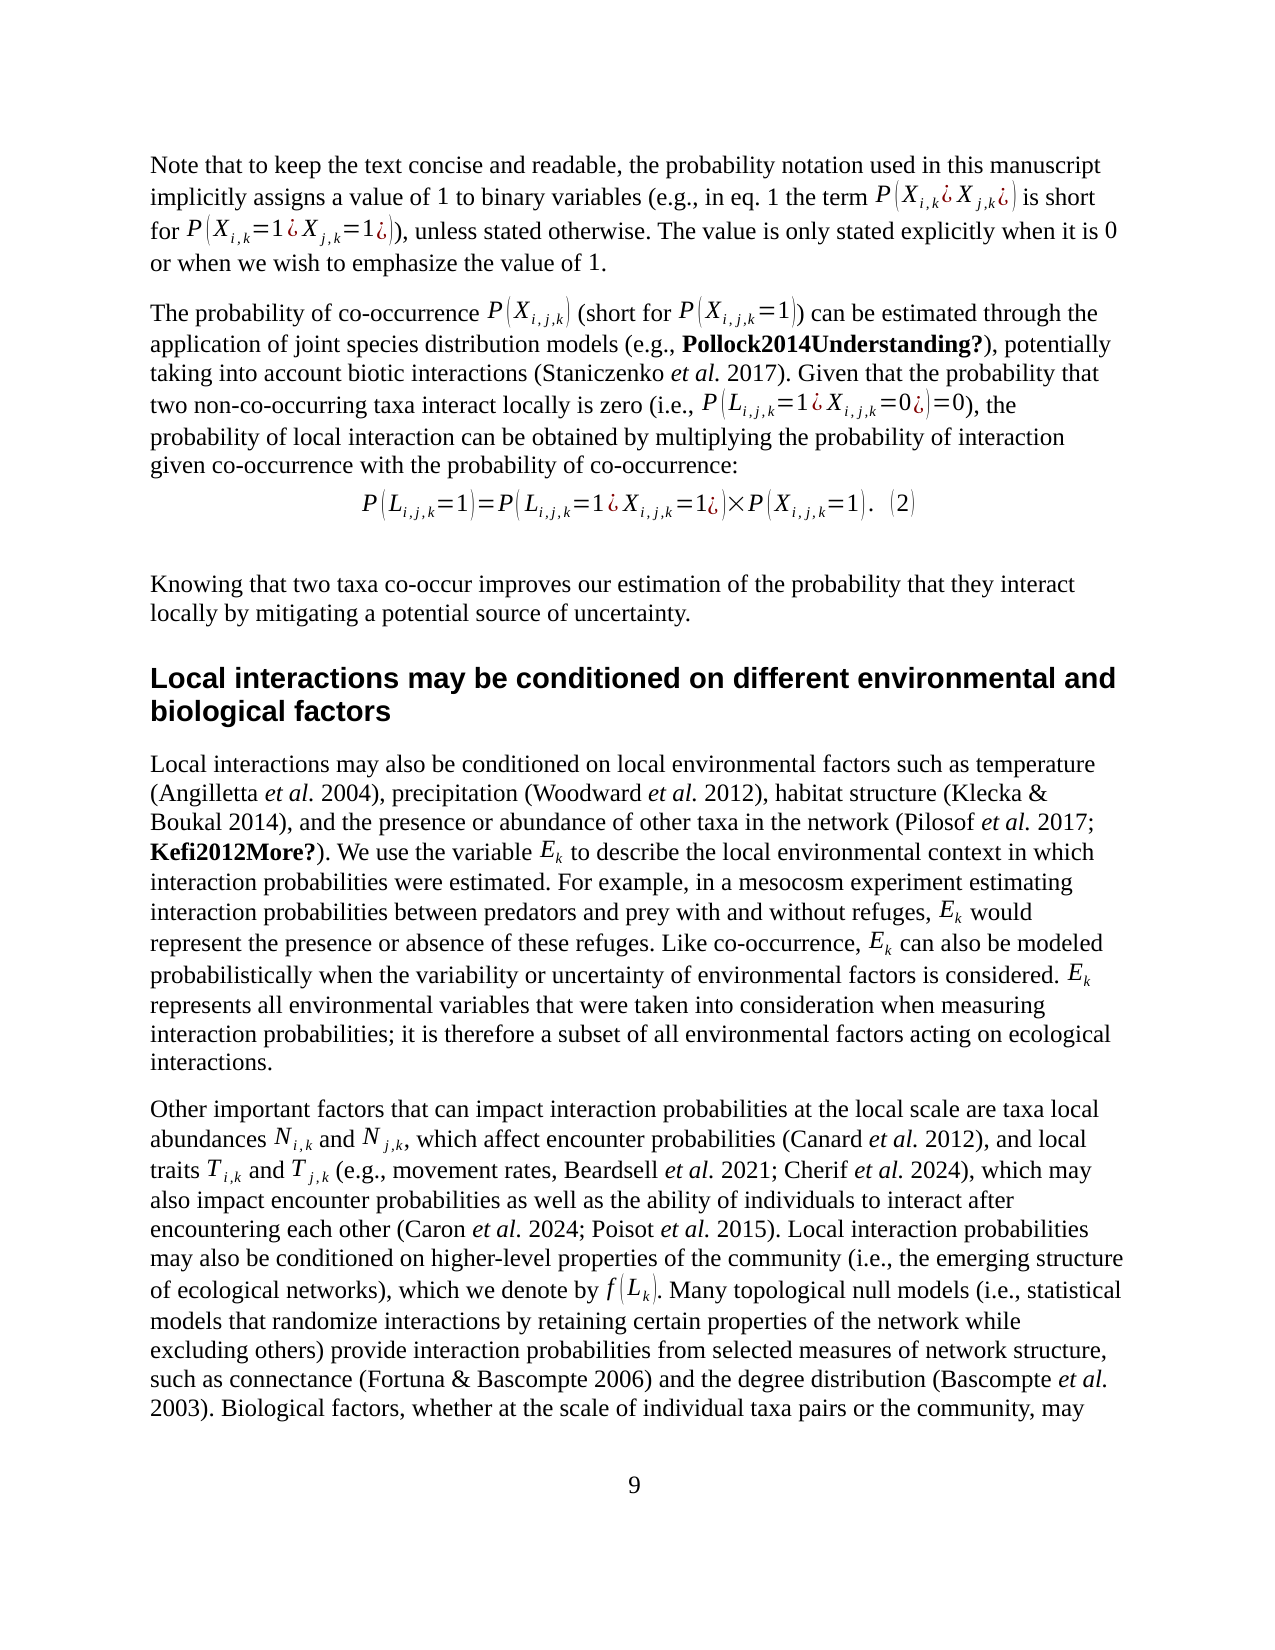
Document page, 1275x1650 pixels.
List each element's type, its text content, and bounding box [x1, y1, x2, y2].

text The probability of co-occurrence (short for ) can be estimated through the application of joint species distribution models (e.g., Pollock2014Understanding?), potentially taking into account biotic interactions (Staniczenko et al. 2017). Given that the probability that two non-co-occurring taxa interact locally is zero (i.e., ), the probability of local interaction can be obtained by multiplying the probability of interaction given co-occurrence with the probability of co-occurrence: [150, 295, 1125, 479]
text Other important factors that can impact interaction probabilities at the local scale are taxa local abundances and , which affect encounter probabilities (Canard et al. 2012), and local traits and (e.g., movement rates, Beardsell et al. 2021; Cherif et al. 2024), which may also impact encounter probabilities as well as the ability of individuals to interact after encountering each other (Caron et al. 2024; Poisot et al. 2015). Local interaction probabilities may also be conditioned on higher-level properties of the community (i.e., the emerging structure of ecological networks), which we denote by . Many topological null models (i.e., statistical models that randomize interactions by retaining certain properties of the network while excluding others) provide interaction probabilities from selected measures of network structure, such as connectance (Fortuna & Bascompte 2006) and the degree distribution (Bascompte et al. 2003). Biological factors, whether at the scale of individual taxa pairs or the community, may [150, 1094, 1125, 1421]
subtitle Local interactions may be conditioned on different environmental and biological factors [150, 661, 1125, 728]
text Local interactions may also be conditioned on local environmental factors such as temperature (Angilletta et al. 2004), precipitation (Woodward et al. 2012), habitat structure (Klecka & Boukal 2014), and the presence or abundance of other taxa in the network (Pilosof et al. 2017; Kefi2012More?). We use the variable to describe the local environmental context in which interaction probabilities were estimated. For example, in a mesocosm experiment estimating interaction probabilities between predators and prey with and without refuges, would represent the presence or absence of these refuges. Like co-occurrence, can also be modeled probabilistically when the variability or uncertainty of environmental factors is considered. represents all environmental variables that were taken into consideration when measuring interaction probabilities; it is therefore a subset of all environmental factors acting on ecological interactions. [150, 749, 1125, 1076]
text Knowing that two taxa co-occur improves our estimation of the probability that they interact locally by mitigating a potential source of uncertainty. [150, 569, 1125, 627]
text Note that to keep the text concise and readable, the probability notation used in this manuscript implicitly assigns a value of to binary variables (e.g., in eq. 1 the term is short for ), unless stated otherwise. The value is only stated explicitly when it is or when we wish to emphasize the value of . [150, 150, 1125, 277]
